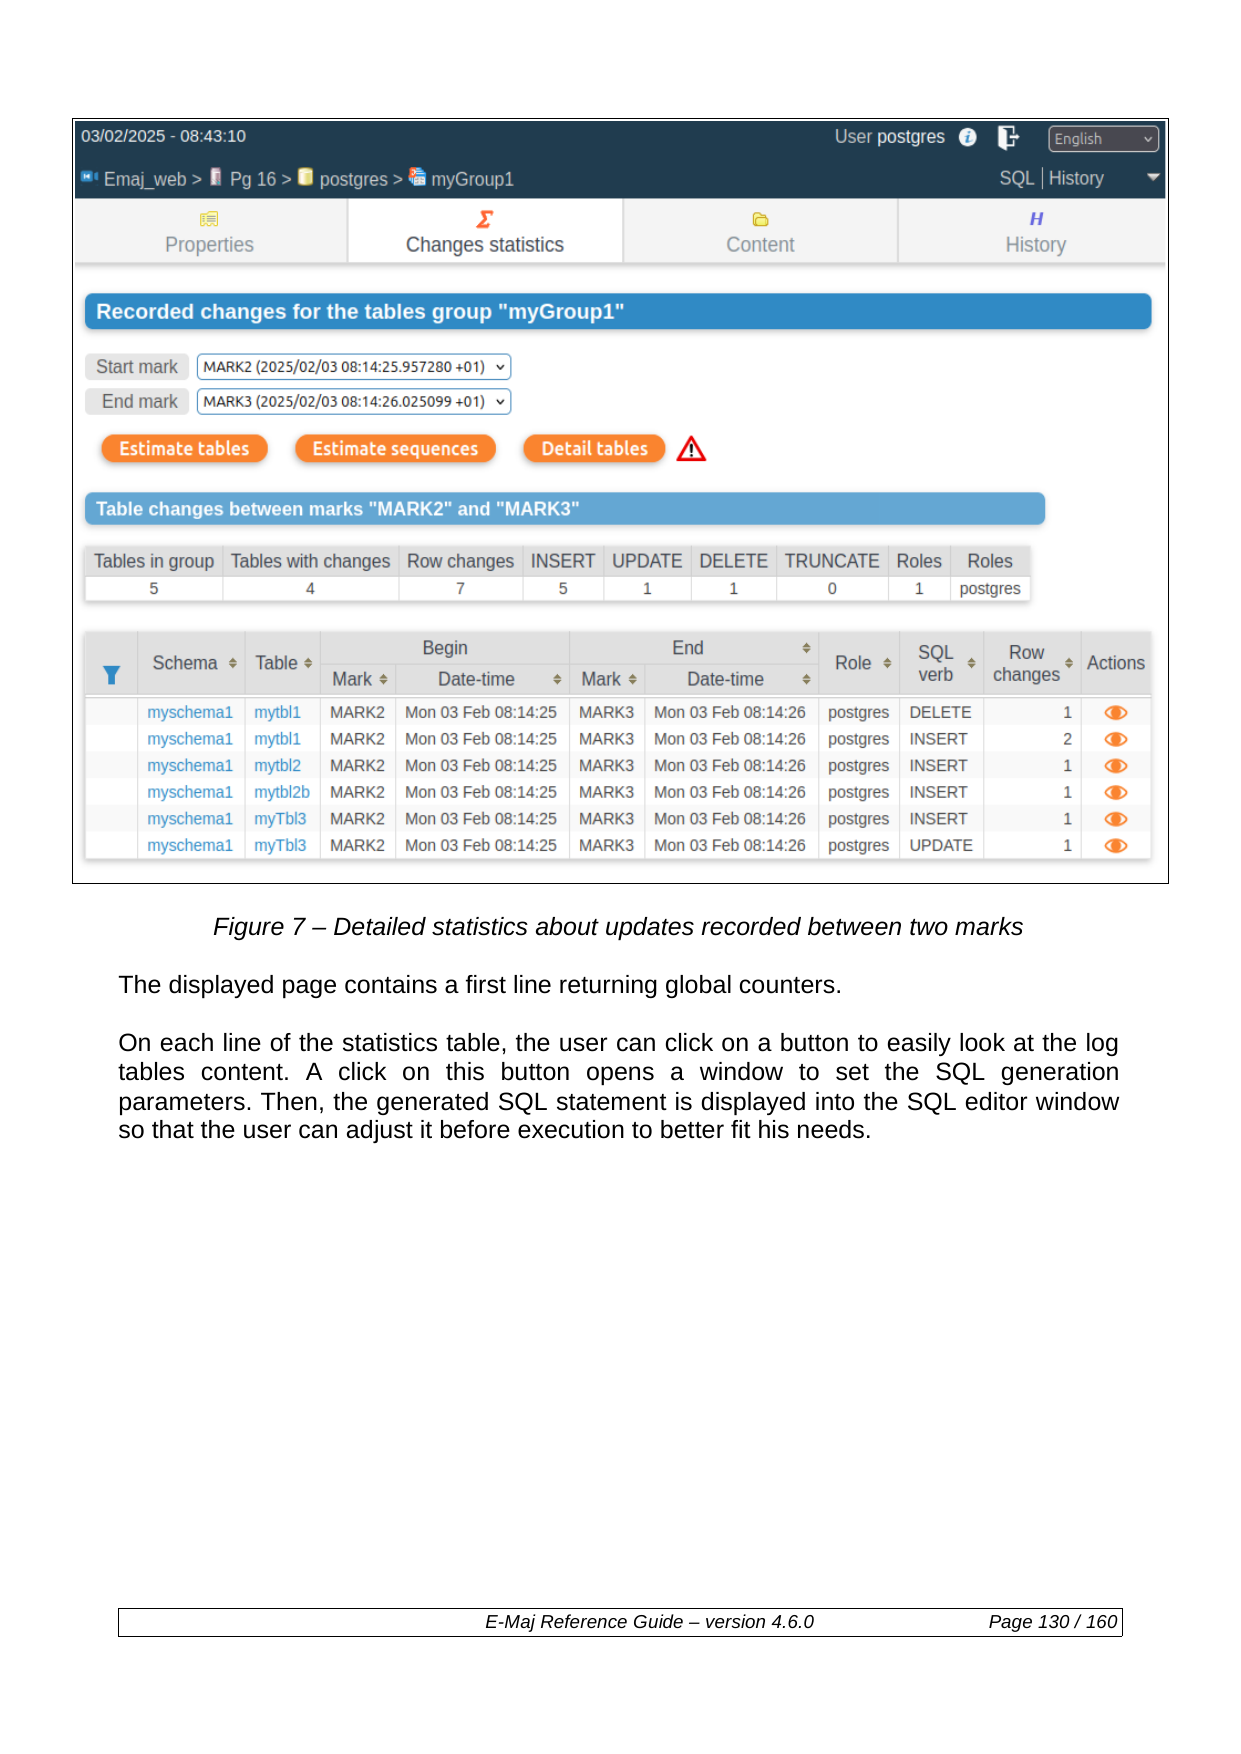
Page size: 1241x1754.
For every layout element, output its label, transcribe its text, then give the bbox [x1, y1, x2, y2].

text On each line of the statistics table, the user can click on a button to easily look at the log tables content. A click on this button opens a window to set the SQL generation parameters. Then, the generated SQL statement is displayed into the SQL editor window so that the user can adjust it before execution to better fit his needs. [118, 1028, 1122, 1144]
text Figure 7 – Detailed statistics about updates recorded between two marks [118, 912, 1122, 941]
picture [75, 121, 1166, 880]
text The displayed page contains a first line returning global counters. [118, 970, 1122, 999]
